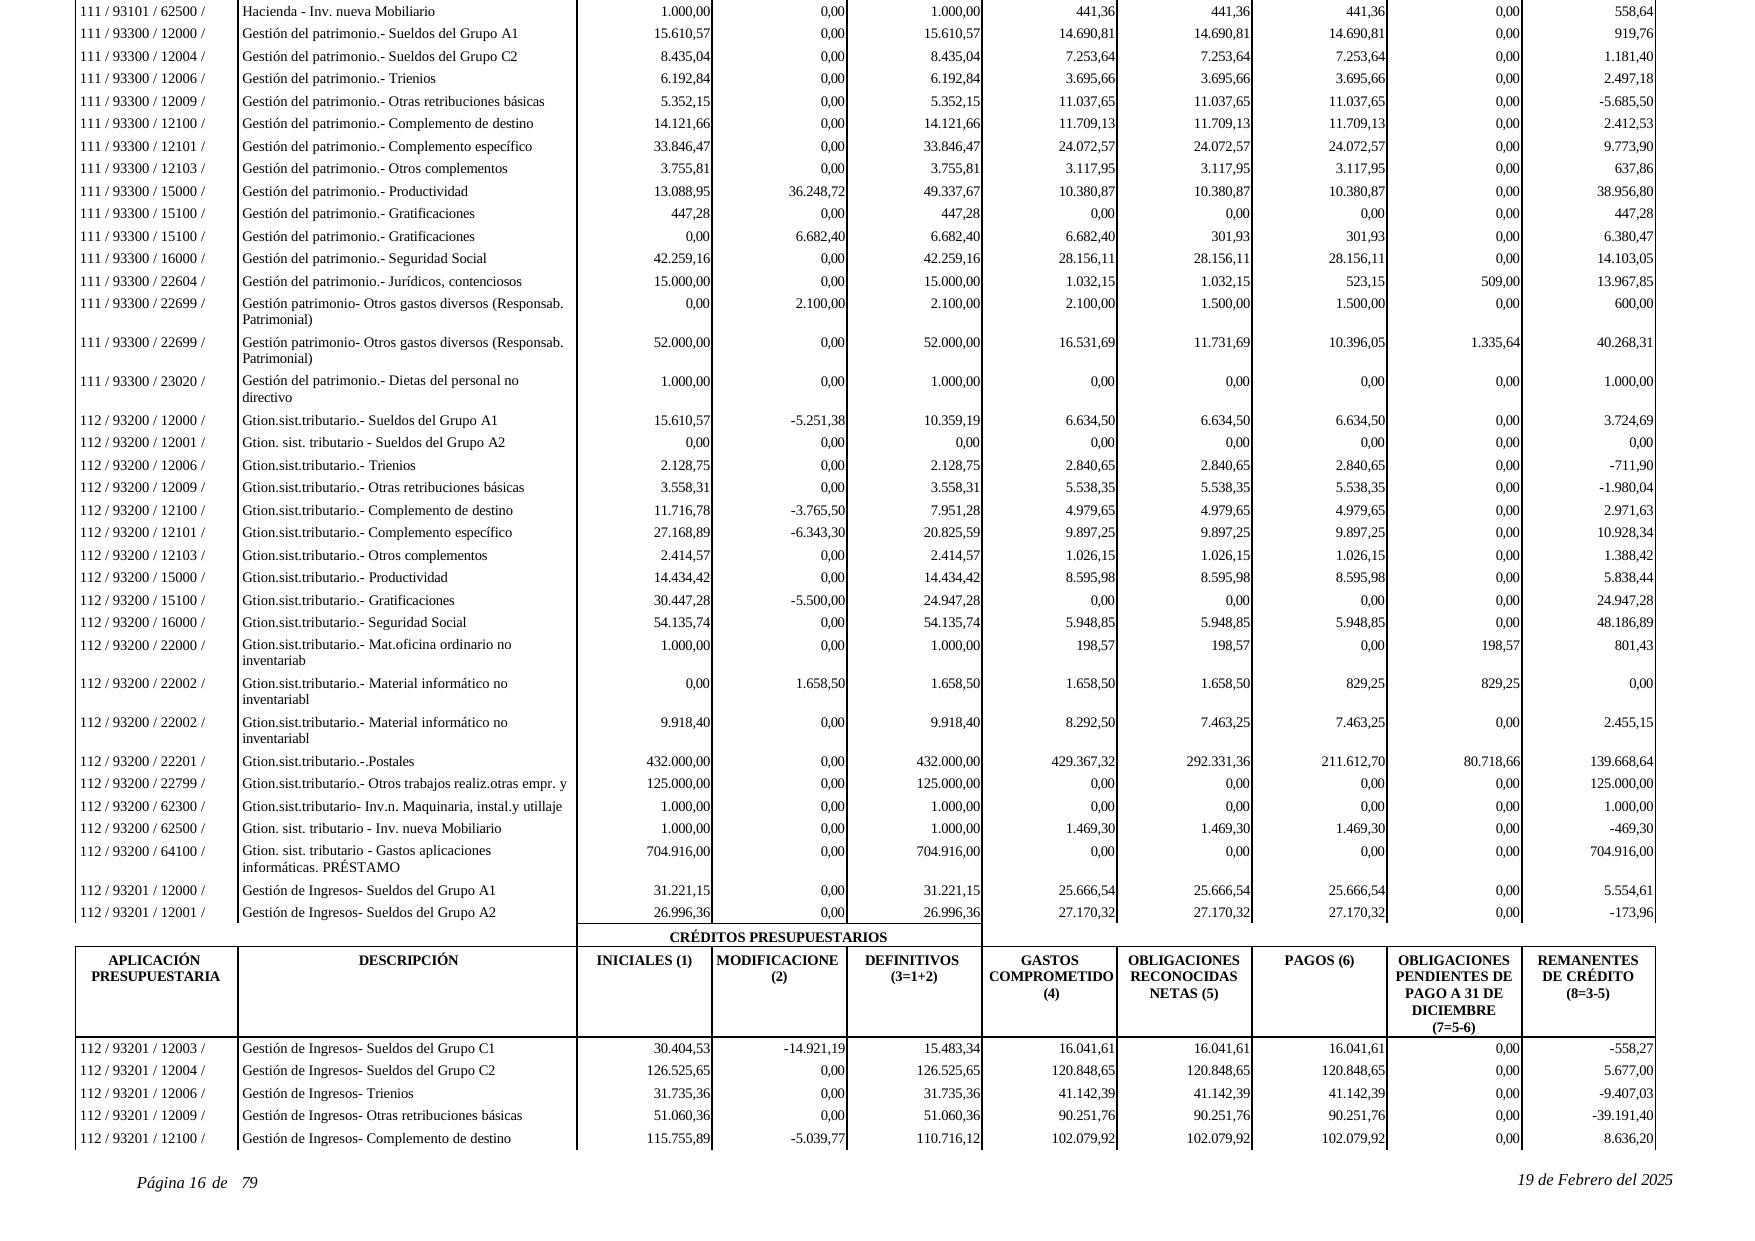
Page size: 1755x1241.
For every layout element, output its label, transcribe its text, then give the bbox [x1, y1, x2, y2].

table_cell 704.916,00 [578, 840, 711, 879]
table_cell 0,00 [1523, 673, 1655, 711]
table_cell 2.840,65 [1118, 454, 1251, 476]
table_cell 0,00 [713, 818, 846, 840]
table_cell 0,00 [983, 370, 1116, 409]
table_cell 2.971,63 [1523, 499, 1655, 521]
table_cell Gestión del patrimonio.- Sueldos del Grupo C2 [239, 45, 576, 67]
table_cell Gtion.sist.tributario.- Productividad [239, 566, 576, 589]
table_cell 16.041,61 [1118, 1038, 1251, 1059]
table_cell 110.716,12 [848, 1127, 981, 1149]
table_cell 1.658,50 [713, 673, 846, 711]
table_cell 7.463,25 [1253, 711, 1386, 750]
table_cell 0,00 [983, 431, 1116, 454]
table_cell Gtion.sist.tributario- Inv.n. Maquinaria, instal.y utillaje [239, 795, 576, 817]
table_cell 0,00 [1253, 634, 1386, 672]
table_cell 6.634,50 [1118, 409, 1251, 431]
table_cell -5.500,00 [713, 589, 846, 611]
table_cell 0,00 [713, 90, 846, 112]
table_cell 112 / 93201 / 12004 / [76, 1059, 237, 1082]
table_cell 0,00 [1388, 566, 1521, 589]
table_cell 801,43 [1523, 634, 1655, 672]
table_cell 0,00 [713, 0, 846, 22]
table_cell 111 / 93300 / 12103 / [76, 158, 237, 180]
table_cell 0,00 [1253, 795, 1386, 817]
table_cell 0,00 [713, 544, 846, 566]
table_cell -469,30 [1523, 818, 1655, 840]
table_cell Gtion. sist. tributario - Inv. nueva Mobiliario [239, 818, 576, 840]
table_cell 1.335,64 [1388, 331, 1521, 370]
table_cell 111 / 93300 / 16000 / [76, 248, 237, 270]
table_cell 0,00 [1388, 1038, 1521, 1059]
table_cell 1.000,00 [848, 818, 981, 840]
table_cell -39.191,40 [1523, 1105, 1655, 1127]
table_cell 558,64 [1523, 0, 1655, 22]
table_header [983, 923, 1655, 946]
table_cell Gtion.sist.tributario.- Complemento específico [239, 521, 576, 544]
table_cell 3.695,66 [1118, 68, 1251, 90]
table_cell 0,00 [713, 711, 846, 750]
table_cell 28.156,11 [983, 248, 1116, 270]
table_cell 1.026,15 [1118, 544, 1251, 566]
table_cell 0,00 [1388, 589, 1521, 611]
table_cell 16.041,61 [1253, 1038, 1386, 1059]
table_cell 198,57 [1118, 634, 1251, 672]
table_cell 0,00 [578, 293, 711, 331]
table_cell 2.414,57 [578, 544, 711, 566]
table_cell Gestión del patrimonio.- Sueldos del Grupo A1 [239, 23, 576, 45]
table_cell Gestión del patrimonio.- Seguridad Social [239, 248, 576, 270]
table_cell 112 / 93200 / 12006 / [76, 454, 237, 476]
table_cell 0,00 [1388, 476, 1521, 499]
table_cell 120.848,65 [1253, 1059, 1386, 1082]
table_cell 112 / 93200 / 62500 / [76, 818, 237, 840]
table_cell 112 / 93200 / 62300 / [76, 795, 237, 817]
table_cell 8.595,98 [1118, 566, 1251, 589]
table_cell 0,00 [713, 23, 846, 45]
table_cell 1.000,00 [848, 795, 981, 817]
table_cell 0,00 [713, 45, 846, 67]
table_cell 441,36 [1253, 0, 1386, 22]
table_cell 6.634,50 [983, 409, 1116, 431]
table_cell 14.121,66 [848, 113, 981, 135]
table_cell 0,00 [713, 750, 846, 772]
table_cell 2.128,75 [848, 454, 981, 476]
table_cell 447,28 [578, 203, 711, 225]
table_cell 523,15 [1253, 270, 1386, 292]
table_cell 38.956,80 [1523, 180, 1655, 202]
table_cell 125.000,00 [848, 773, 981, 795]
table_cell 15.610,57 [578, 23, 711, 45]
table_cell 6.634,50 [1253, 409, 1386, 431]
table_cell 1.032,15 [1118, 270, 1251, 292]
table_cell GASTOS COMPROMETIDO (4) [983, 947, 1116, 1036]
table_cell 6.380,47 [1523, 225, 1655, 247]
table_cell 10.380,87 [1118, 180, 1251, 202]
table_cell Gtion.sist.tributario.- Otros trabajos realiz.otras empr. y [239, 773, 576, 795]
table_cell 16.531,69 [983, 331, 1116, 370]
table_cell 0,00 [713, 454, 846, 476]
table_cell 0,00 [1388, 68, 1521, 90]
table_cell 112 / 93200 / 12100 / [76, 499, 237, 521]
table_cell Gestión del patrimonio.- Jurídicos, contenciosos [239, 270, 576, 292]
table_cell 33.846,47 [848, 135, 981, 157]
table_cell 90.251,76 [1253, 1105, 1386, 1127]
table_cell 4.979,65 [1118, 499, 1251, 521]
table_cell 0,00 [713, 158, 846, 180]
table_cell 1.000,00 [578, 634, 711, 672]
table_cell 112 / 93201 / 12100 / [76, 1127, 237, 1149]
table_cell 447,28 [848, 203, 981, 225]
table_cell 0,00 [1118, 773, 1251, 795]
table_cell 36.248,72 [713, 180, 846, 202]
table_cell DESCRIPCIÓN [239, 947, 576, 1036]
table_cell 0,00 [983, 203, 1116, 225]
table_cell 0,00 [1118, 431, 1251, 454]
table_cell 704.916,00 [848, 840, 981, 879]
table_cell 112 / 93200 / 22201 / [76, 750, 237, 772]
table_cell 0,00 [983, 589, 1116, 611]
table_cell 301,93 [1253, 225, 1386, 247]
table_cell 11.709,13 [983, 113, 1116, 135]
table_cell 112 / 93200 / 15000 / [76, 566, 237, 589]
table_cell 27.170,32 [983, 901, 1116, 923]
table_cell 25.666,54 [1118, 879, 1251, 901]
table_cell 111 / 93300 / 15000 / [76, 180, 237, 202]
table_cell 211.612,70 [1253, 750, 1386, 772]
table_cell 0,00 [983, 773, 1116, 795]
table_cell Gestión del patrimonio.- Productividad [239, 180, 576, 202]
table_cell 0,00 [1523, 431, 1655, 454]
table_cell 0,00 [1388, 818, 1521, 840]
table_cell 3.755,81 [578, 158, 711, 180]
table_cell 0,00 [1388, 840, 1521, 879]
table_cell Gtion.sist.tributario.- Complemento de destino [239, 499, 576, 521]
table_cell 27.168,89 [578, 521, 711, 544]
table_cell 111 / 93300 / 12101 / [76, 135, 237, 157]
table_cell 0,00 [713, 68, 846, 90]
table_cell 1.000,00 [578, 818, 711, 840]
table_cell DEFINITIVOS (3=1+2) [848, 947, 981, 1036]
table_cell 11.037,65 [1253, 90, 1386, 112]
table_cell 6.192,84 [848, 68, 981, 90]
table_cell 24.947,28 [1523, 589, 1655, 611]
table_cell 1.032,15 [983, 270, 1116, 292]
table_cell 0,00 [1388, 0, 1521, 22]
table_cell 3.695,66 [1253, 68, 1386, 90]
table_cell Gtion.sist.tributario.-.Postales [239, 750, 576, 772]
table_cell Gestión del patrimonio.- Otras retribuciones básicas [239, 90, 576, 112]
table_cell 10.928,34 [1523, 521, 1655, 544]
table_cell 52.000,00 [578, 331, 711, 370]
table_cell Gestión del patrimonio.- Otros complementos [239, 158, 576, 180]
table_cell 115.755,89 [578, 1127, 711, 1149]
table_cell 5.838,44 [1523, 566, 1655, 589]
table_cell 9.918,40 [578, 711, 711, 750]
table_cell 7.253,64 [983, 45, 1116, 67]
table_cell 126.525,65 [578, 1059, 711, 1082]
table_cell 15.483,34 [848, 1038, 981, 1059]
table_cell 41.142,39 [1253, 1082, 1386, 1104]
table_cell 198,57 [1388, 634, 1521, 672]
table_cell 102.079,92 [983, 1127, 1116, 1149]
table_cell 10.396,05 [1253, 331, 1386, 370]
table_cell 112 / 93200 / 12101 / [76, 521, 237, 544]
table_cell 0,00 [1388, 773, 1521, 795]
table_cell Gestión del patrimonio.- Complemento de destino [239, 113, 576, 135]
table_cell Gestión de Ingresos- Sueldos del Grupo A1 [239, 879, 576, 901]
table_cell Gtion.sist.tributario.- Material informático no inventariabl [239, 673, 576, 711]
table_cell 8.435,04 [848, 45, 981, 67]
table_cell 40.268,31 [1523, 331, 1655, 370]
table_cell 7.951,28 [848, 499, 981, 521]
table_cell 3.724,69 [1523, 409, 1655, 431]
table_cell 0,00 [983, 795, 1116, 817]
table_cell Gestión de Ingresos- Otras retribuciones básicas [239, 1105, 576, 1127]
table_cell 2.100,00 [983, 293, 1116, 331]
table_cell 2.412,53 [1523, 113, 1655, 135]
table_cell 41.142,39 [983, 1082, 1116, 1104]
table_cell 5.538,35 [983, 476, 1116, 499]
table_cell 1.000,00 [848, 0, 981, 22]
table_cell 0,00 [713, 203, 846, 225]
table_cell 112 / 93200 / 22002 / [76, 711, 237, 750]
table_cell 9.897,25 [1253, 521, 1386, 544]
table_cell 0,00 [578, 431, 711, 454]
table_cell 5.948,85 [983, 611, 1116, 634]
table_cell Gestión patrimonio- Otros gastos diversos (Responsab. Patrimonial) [239, 331, 576, 370]
table_cell 15.000,00 [578, 270, 711, 292]
table_cell 112 / 93201 / 12001 / [76, 901, 237, 923]
table_cell 1.658,50 [1118, 673, 1251, 711]
table_cell Gtion.sist.tributario.- Otros complementos [239, 544, 576, 566]
table_cell 0,00 [1388, 45, 1521, 67]
table_cell Gestión de Ingresos- Sueldos del Grupo A2 [239, 901, 576, 923]
table_cell 49.337,67 [848, 180, 981, 202]
table_cell 4.979,65 [983, 499, 1116, 521]
table_cell 111 / 93300 / 15100 / [76, 203, 237, 225]
table_cell Gestión de Ingresos- Sueldos del Grupo C1 [239, 1038, 576, 1059]
table_cell 7.253,64 [1253, 45, 1386, 67]
table_cell 432.000,00 [578, 750, 711, 772]
table_cell 0,00 [1388, 23, 1521, 45]
table_cell Gtion. sist. tributario - Gastos aplicaciones informáticas. PRÉSTAMO [239, 840, 576, 879]
table_cell 24.072,57 [983, 135, 1116, 157]
table_cell 1.000,00 [578, 0, 711, 22]
table_cell Gtion.sist.tributario.- Material informático no inventariabl [239, 711, 576, 750]
table_cell 11.709,13 [1118, 113, 1251, 135]
table_cell 432.000,00 [848, 750, 981, 772]
table_cell 600,00 [1523, 293, 1655, 331]
table_cell 10.380,87 [983, 180, 1116, 202]
table_cell 0,00 [1388, 203, 1521, 225]
table_cell 14.690,81 [1253, 23, 1386, 45]
table_cell 1.500,00 [1118, 293, 1251, 331]
table_cell 0,00 [713, 331, 846, 370]
table_cell 26.996,36 [848, 901, 981, 923]
table_cell 5.352,15 [848, 90, 981, 112]
table_cell 1.658,50 [848, 673, 981, 711]
table_cell 28.156,11 [1118, 248, 1251, 270]
table_cell -173,96 [1523, 901, 1655, 923]
table_cell 0,00 [1388, 499, 1521, 521]
table_cell Gestión del patrimonio.- Gratificaciones [239, 203, 576, 225]
table_cell 90.251,76 [983, 1105, 1116, 1127]
table_cell 112 / 93201 / 12003 / [76, 1038, 237, 1059]
table_cell 33.846,47 [578, 135, 711, 157]
table_cell 0,00 [578, 673, 711, 711]
table_cell 1.026,15 [983, 544, 1116, 566]
table_cell 31.221,15 [578, 879, 711, 901]
table_cell 111 / 93300 / 12006 / [76, 68, 237, 90]
table_cell 112 / 93200 / 22799 / [76, 773, 237, 795]
table_cell 24.947,28 [848, 589, 981, 611]
table_cell 8.292,50 [983, 711, 1116, 750]
table_cell 13.088,95 [578, 180, 711, 202]
table_cell 0,00 [1388, 795, 1521, 817]
table_cell 0,00 [1388, 158, 1521, 180]
table_cell 0,00 [1118, 370, 1251, 409]
table_cell 1.469,30 [1253, 818, 1386, 840]
table_cell 1.000,00 [1523, 795, 1655, 817]
table_cell 25.666,54 [983, 879, 1116, 901]
table_cell 28.156,11 [1253, 248, 1386, 270]
table_cell 13.967,85 [1523, 270, 1655, 292]
table_cell 6.682,40 [848, 225, 981, 247]
table_cell 0,00 [1253, 589, 1386, 611]
table_cell 1.000,00 [848, 370, 981, 409]
table_cell 0,00 [1253, 773, 1386, 795]
table_cell 0,00 [1388, 1127, 1521, 1149]
table_cell 11.716,78 [578, 499, 711, 521]
table_cell -14.921,19 [713, 1038, 846, 1059]
table_cell 1.658,50 [983, 673, 1116, 711]
table_cell 2.840,65 [983, 454, 1116, 476]
table_header CRÉDITOS PRESUPUESTARIOS [578, 924, 981, 946]
table_cell 0,00 [1118, 203, 1251, 225]
table_cell Hacienda - Inv. nueva Mobiliario [239, 0, 576, 22]
table_cell Gestión del patrimonio.- Gratificaciones [239, 225, 576, 247]
table_cell 0,00 [1388, 901, 1521, 923]
table_cell 0,00 [1253, 203, 1386, 225]
table_cell 112 / 93200 / 12103 / [76, 544, 237, 566]
table_cell 3.117,95 [1253, 158, 1386, 180]
table_cell 80.718,66 [1388, 750, 1521, 772]
table_cell 0,00 [1118, 840, 1251, 879]
table_cell 447,28 [1523, 203, 1655, 225]
table_cell 112 / 93200 / 12001 / [76, 431, 237, 454]
table_cell Gestión del patrimonio.- Trienios [239, 68, 576, 90]
table_cell 112 / 93201 / 12000 / [76, 879, 237, 901]
table_header [75, 923, 576, 946]
table_cell 125.000,00 [1523, 773, 1655, 795]
table_cell Gestión de Ingresos- Trienios [239, 1082, 576, 1104]
table_cell 1.000,00 [1523, 370, 1655, 409]
table_cell 52.000,00 [848, 331, 981, 370]
table_cell 111 / 93300 / 12000 / [76, 23, 237, 45]
table_cell 111 / 93101 / 62500 / [76, 0, 237, 22]
table_cell 14.434,42 [578, 566, 711, 589]
table_cell 102.079,92 [1253, 1127, 1386, 1149]
table_cell 27.170,32 [1118, 901, 1251, 923]
table_cell Gestión de Ingresos- Sueldos del Grupo C2 [239, 1059, 576, 1082]
table_cell 829,25 [1388, 673, 1521, 711]
table_cell 301,93 [1118, 225, 1251, 247]
table_cell 30.447,28 [578, 589, 711, 611]
table_cell 1.469,30 [983, 818, 1116, 840]
table_cell 5.948,85 [1253, 611, 1386, 634]
table_cell 27.170,32 [1253, 901, 1386, 923]
table_cell 0,00 [1388, 1105, 1521, 1127]
table_cell 15.610,57 [578, 409, 711, 431]
table_cell 1.469,30 [1118, 818, 1251, 840]
table_cell Gtion.sist.tributario.- Trienios [239, 454, 576, 476]
table_cell 48.186,89 [1523, 611, 1655, 634]
table_cell 9.897,25 [983, 521, 1116, 544]
table_cell 3.558,31 [578, 476, 711, 499]
table_cell 2.100,00 [848, 293, 981, 331]
table_cell 6.682,40 [713, 225, 846, 247]
table_cell 704.916,00 [1523, 840, 1655, 879]
table_cell 120.848,65 [983, 1059, 1116, 1082]
table_cell 25.666,54 [1253, 879, 1386, 901]
table_cell 111 / 93300 / 23020 / [76, 370, 237, 409]
table_cell 5.677,00 [1523, 1059, 1655, 1082]
table_cell Gtion.sist.tributario.- Mat.oficina ordinario no inventariab [239, 634, 576, 672]
table_cell 10.359,19 [848, 409, 981, 431]
table_cell 1.000,00 [848, 634, 981, 672]
table_cell 3.117,95 [1118, 158, 1251, 180]
table_cell 0,00 [578, 225, 711, 247]
table_cell 14.690,81 [983, 23, 1116, 45]
table_cell 5.538,35 [1253, 476, 1386, 499]
table_cell 0,00 [1118, 589, 1251, 611]
table_cell 6.682,40 [983, 225, 1116, 247]
table_cell 125.000,00 [578, 773, 711, 795]
table_cell 292.331,36 [1118, 750, 1251, 772]
table_cell 8.595,98 [983, 566, 1116, 589]
table_cell 0,00 [1388, 113, 1521, 135]
table_cell 0,00 [1388, 431, 1521, 454]
table_cell 0,00 [1253, 431, 1386, 454]
table_cell 3.755,81 [848, 158, 981, 180]
table_cell 1.000,00 [578, 795, 711, 817]
table_cell 0,00 [1388, 248, 1521, 270]
table_cell 11.731,69 [1118, 331, 1251, 370]
table_cell 0,00 [1388, 90, 1521, 112]
table_cell 7.463,25 [1118, 711, 1251, 750]
table_cell 112 / 93200 / 15100 / [76, 589, 237, 611]
table_cell 111 / 93300 / 15100 / [76, 225, 237, 247]
table_cell 111 / 93300 / 12009 / [76, 90, 237, 112]
table_cell -1.980,04 [1523, 476, 1655, 499]
table_cell 111 / 93300 / 12004 / [76, 45, 237, 67]
table_cell 9.918,40 [848, 711, 981, 750]
table_cell 9.773,90 [1523, 135, 1655, 157]
table_cell 0,00 [713, 248, 846, 270]
table_cell 42.259,16 [848, 248, 981, 270]
table_cell 0,00 [1118, 795, 1251, 817]
table_cell -6.343,30 [713, 521, 846, 544]
table_cell 0,00 [713, 840, 846, 879]
table_cell MODIFICACIONE (2) [713, 947, 846, 1036]
table_cell 31.735,36 [578, 1082, 711, 1104]
table_cell 51.060,36 [578, 1105, 711, 1127]
table_cell 0,00 [713, 113, 846, 135]
table_cell 0,00 [983, 840, 1116, 879]
table_cell Gestión del patrimonio.- Complemento específico [239, 135, 576, 157]
table_cell 2.840,65 [1253, 454, 1386, 476]
table_cell Gestión patrimonio- Otros gastos diversos (Responsab. Patrimonial) [239, 293, 576, 331]
table_cell 7.253,64 [1118, 45, 1251, 67]
table_cell -3.765,50 [713, 499, 846, 521]
table_cell 0,00 [713, 901, 846, 923]
table_cell 11.037,65 [1118, 90, 1251, 112]
table_cell 0,00 [1388, 521, 1521, 544]
table_cell 1.026,15 [1253, 544, 1386, 566]
table_cell 0,00 [1388, 611, 1521, 634]
table_cell 14.690,81 [1118, 23, 1251, 45]
table_cell -5.039,77 [713, 1127, 846, 1149]
table_cell 54.135,74 [848, 611, 981, 634]
table_cell 0,00 [1388, 544, 1521, 566]
table_cell 429.367,32 [983, 750, 1116, 772]
table_cell 15.610,57 [848, 23, 981, 45]
table_cell 1.388,42 [1523, 544, 1655, 566]
table_cell 0,00 [1388, 409, 1521, 431]
table_cell Gtion.sist.tributario.- Otras retribuciones básicas [239, 476, 576, 499]
table_cell 0,00 [1388, 293, 1521, 331]
table_cell APLICACIÓN PRESUPUESTARIA [76, 947, 237, 1036]
table_cell 8.595,98 [1253, 566, 1386, 589]
table_cell 0,00 [713, 476, 846, 499]
table_cell 829,25 [1253, 673, 1386, 711]
table_cell 0,00 [848, 431, 981, 454]
table_cell 112 / 93200 / 12000 / [76, 409, 237, 431]
table_cell 112 / 93200 / 22002 / [76, 673, 237, 711]
table_cell OBLIGACIONES PENDIENTES DE PAGO A 31 DE DICIEMBRE (7=5-6) [1388, 947, 1521, 1036]
table_cell 6.192,84 [578, 68, 711, 90]
table_cell 0,00 [713, 1059, 846, 1082]
table_cell 111 / 93300 / 22699 / [76, 293, 237, 331]
table_cell 41.142,39 [1118, 1082, 1251, 1104]
table_cell 102.079,92 [1118, 1127, 1251, 1149]
table_cell 54.135,74 [578, 611, 711, 634]
table_cell 111 / 93300 / 22699 / [76, 331, 237, 370]
table_cell 0,00 [1388, 225, 1521, 247]
table_cell 0,00 [713, 370, 846, 409]
table_cell 112 / 93201 / 12009 / [76, 1105, 237, 1127]
table_cell 8.435,04 [578, 45, 711, 67]
table_cell 919,76 [1523, 23, 1655, 45]
table_cell 2.100,00 [713, 293, 846, 331]
table_cell 112 / 93200 / 64100 / [76, 840, 237, 879]
table_cell -558,27 [1523, 1038, 1655, 1059]
table_cell Gtion.sist.tributario.- Sueldos del Grupo A1 [239, 409, 576, 431]
table_cell 5.538,35 [1118, 476, 1251, 499]
table_cell 0,00 [1388, 879, 1521, 901]
table_cell 5.948,85 [1118, 611, 1251, 634]
table_cell 31.735,36 [848, 1082, 981, 1104]
table_cell 2.455,15 [1523, 711, 1655, 750]
table_cell 0,00 [713, 1105, 846, 1127]
table_cell 14.103,05 [1523, 248, 1655, 270]
table_cell 26.996,36 [578, 901, 711, 923]
table_cell 0,00 [713, 566, 846, 589]
table_cell 0,00 [1253, 840, 1386, 879]
table_cell 2.497,18 [1523, 68, 1655, 90]
table_cell INICIALES (1) [578, 947, 711, 1036]
table_cell 51.060,36 [848, 1105, 981, 1127]
table_cell 0,00 [713, 611, 846, 634]
table_cell 112 / 93200 / 12009 / [76, 476, 237, 499]
table_cell 0,00 [1253, 370, 1386, 409]
table_cell 0,00 [713, 773, 846, 795]
table_cell 198,57 [983, 634, 1116, 672]
table_cell 112 / 93200 / 16000 / [76, 611, 237, 634]
table_cell 11.709,13 [1253, 113, 1386, 135]
table_cell 0,00 [713, 795, 846, 817]
table_cell -5.251,38 [713, 409, 846, 431]
table_cell Gestión del patrimonio.- Dietas del personal no directivo [239, 370, 576, 409]
table_cell 14.121,66 [578, 113, 711, 135]
table_cell Gestión de Ingresos- Complemento de destino [239, 1127, 576, 1149]
table_cell Gtion.sist.tributario.- Seguridad Social [239, 611, 576, 634]
table_cell 0,00 [713, 634, 846, 672]
table_cell 9.897,25 [1118, 521, 1251, 544]
table_cell 112 / 93200 / 22000 / [76, 634, 237, 672]
table_cell 441,36 [983, 0, 1116, 22]
table_cell 2.414,57 [848, 544, 981, 566]
table_cell Gtion.sist.tributario.- Gratificaciones [239, 589, 576, 611]
table_cell 11.037,65 [983, 90, 1116, 112]
table_cell 8.636,20 [1523, 1127, 1655, 1149]
table_cell 1.181,40 [1523, 45, 1655, 67]
table_cell 509,00 [1388, 270, 1521, 292]
table_cell 0,00 [713, 135, 846, 157]
table_cell 5.352,15 [578, 90, 711, 112]
table_cell -5.685,50 [1523, 90, 1655, 112]
table_cell 0,00 [1388, 135, 1521, 157]
table_cell 1.500,00 [1253, 293, 1386, 331]
table_cell 2.128,75 [578, 454, 711, 476]
table_cell 0,00 [713, 879, 846, 901]
table_cell 15.000,00 [848, 270, 981, 292]
table_cell 0,00 [1388, 711, 1521, 750]
table_cell Gtion. sist. tributario - Sueldos del Grupo A2 [239, 431, 576, 454]
table_cell 441,36 [1118, 0, 1251, 22]
table_cell 24.072,57 [1118, 135, 1251, 157]
table_cell PAGOS (6) [1253, 947, 1386, 1036]
table_cell -9.407,03 [1523, 1082, 1655, 1104]
table_cell 0,00 [713, 431, 846, 454]
table_cell 0,00 [1388, 370, 1521, 409]
table_cell 30.404,53 [578, 1038, 711, 1059]
table_cell 111 / 93300 / 22604 / [76, 270, 237, 292]
table_cell 10.380,87 [1253, 180, 1386, 202]
table_cell 20.825,59 [848, 521, 981, 544]
table_cell 120.848,65 [1118, 1059, 1251, 1082]
table_cell 3.558,31 [848, 476, 981, 499]
table_cell 4.979,65 [1253, 499, 1386, 521]
table_cell -711,90 [1523, 454, 1655, 476]
table_cell 126.525,65 [848, 1059, 981, 1082]
table_cell 0,00 [713, 1082, 846, 1104]
table_cell 0,00 [1388, 180, 1521, 202]
table_cell 0,00 [1388, 1082, 1521, 1104]
table_cell 90.251,76 [1118, 1105, 1251, 1127]
table_cell 0,00 [1388, 1059, 1521, 1082]
table_cell 0,00 [1388, 454, 1521, 476]
table_cell 111 / 93300 / 12100 / [76, 113, 237, 135]
table_cell 42.259,16 [578, 248, 711, 270]
table_cell REMANENTES DE CRÉDITO (8=3-5) [1523, 947, 1655, 1036]
table_cell 3.695,66 [983, 68, 1116, 90]
table_cell 637,86 [1523, 158, 1655, 180]
table_cell 24.072,57 [1253, 135, 1386, 157]
table_cell OBLIGACIONES RECONOCIDAS NETAS (5) [1118, 947, 1251, 1036]
table_cell 112 / 93201 / 12006 / [76, 1082, 237, 1104]
table_cell 5.554,61 [1523, 879, 1655, 901]
table_cell 16.041,61 [983, 1038, 1116, 1059]
table_cell 14.434,42 [848, 566, 981, 589]
table_cell 3.117,95 [983, 158, 1116, 180]
table_cell 31.221,15 [848, 879, 981, 901]
table_cell 139.668,64 [1523, 750, 1655, 772]
table_cell 1.000,00 [578, 370, 711, 409]
table_cell 0,00 [713, 270, 846, 292]
